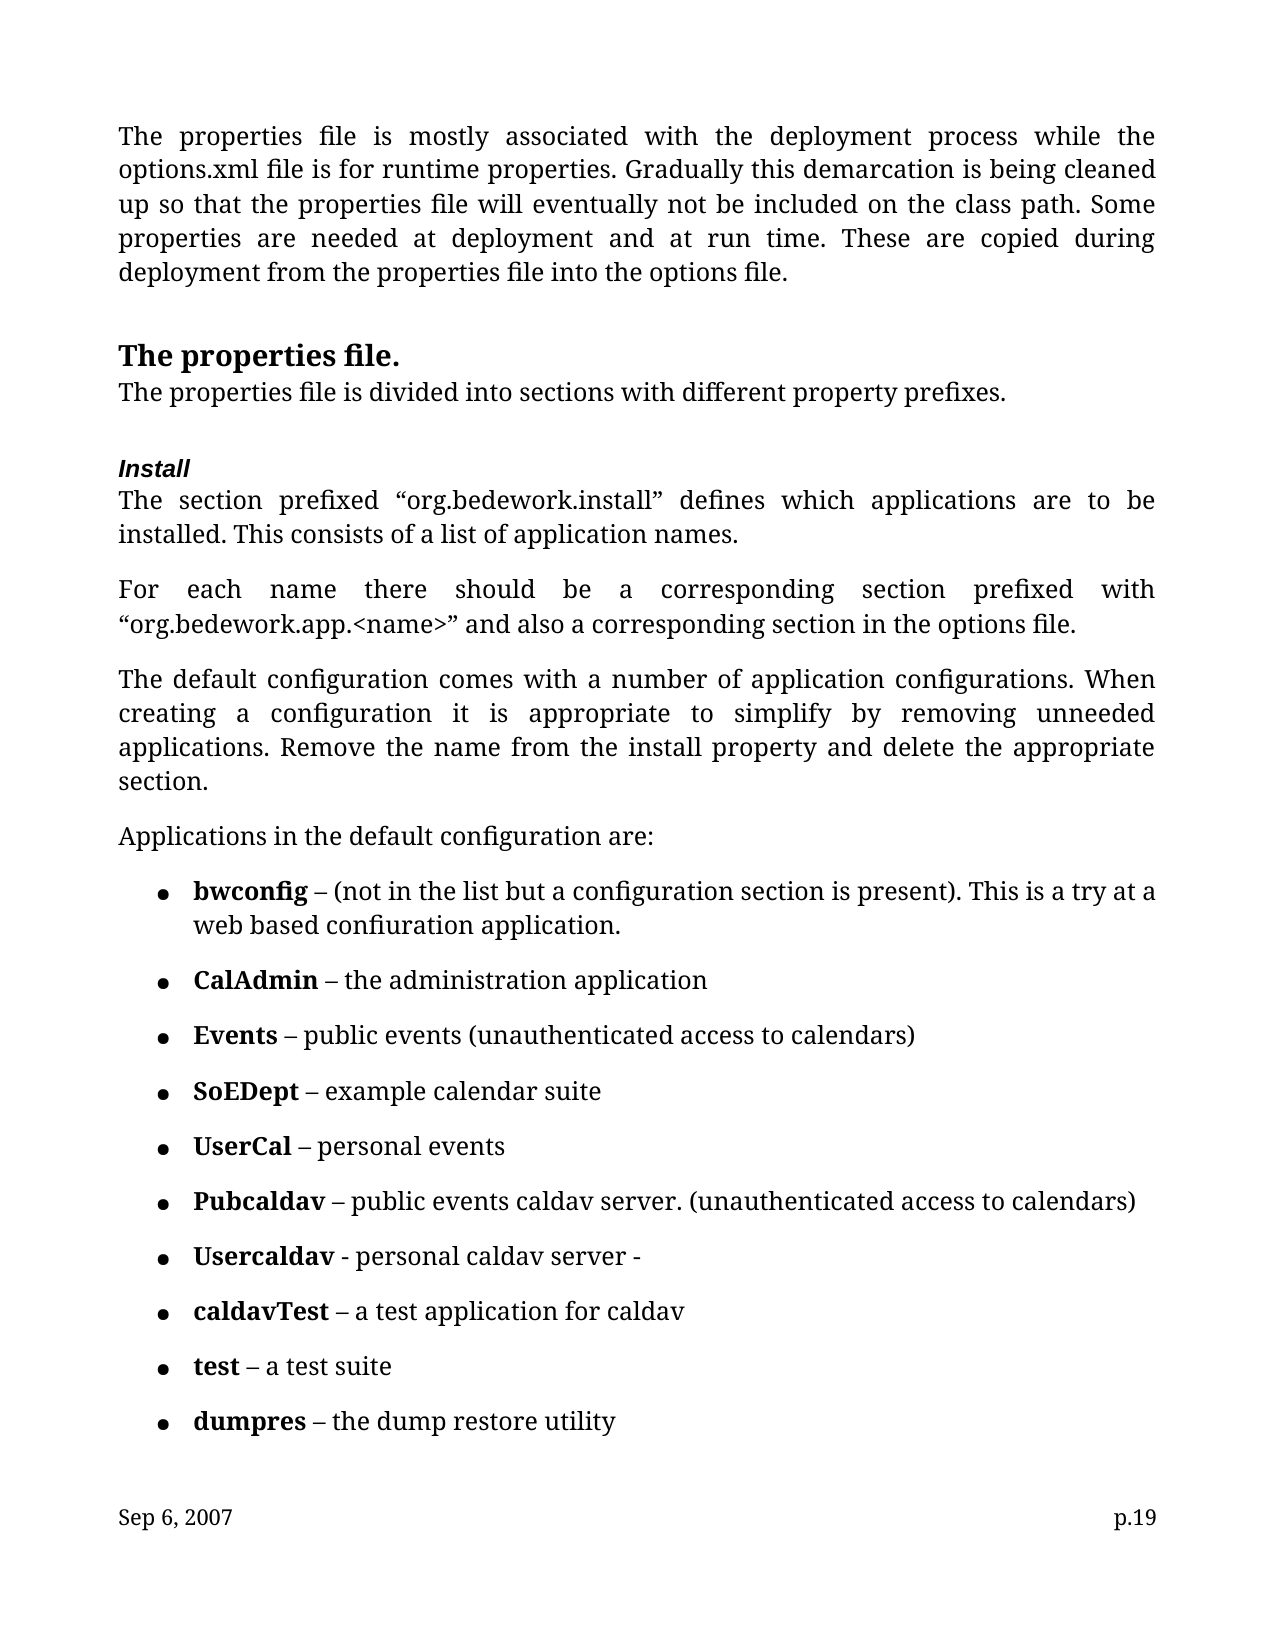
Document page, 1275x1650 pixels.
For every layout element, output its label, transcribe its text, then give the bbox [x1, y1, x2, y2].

list Usercaldav - personal caldav server - [156, 1238, 1157, 1272]
text The default configuration comes with a number of application configurations. When creating a configuration it is appropriate to simplify by removing unneeded applications. Remove the name from the install property and delete the appropriate section. [118, 661, 1157, 798]
text The properties file is divided into sections with different property prefixes. [118, 375, 1157, 409]
list test – a test suite [156, 1349, 1157, 1383]
list bwconfig – (not in the list but a configuration section is present). This is a try at a web based confiuration application. [156, 874, 1157, 942]
text For each name there should be a corresponding section prefixed with “org.bedework.app.<name>” and also a corresponding section in the options file. [118, 572, 1157, 640]
text The section prefixed “org.bedework.install” defines which applications are to be installed. This consists of a list of application names. [118, 483, 1157, 551]
list Pubcaldav – public events caldav server. (unauthenticated access to calendars) [156, 1183, 1157, 1217]
list Events – public events (unauthenticated access to calendars) [156, 1018, 1157, 1052]
subtitle The properties file. [118, 335, 1157, 375]
text Applications in the default configuration are: [118, 819, 1157, 853]
text The properties file is mostly associated with the deployment process while the options.xml file is for runtime properties. Gradually this demarcation is being cleaned up so that the properties file will eventually not be included on the class path. Some properties are needed at deployment and at run time. These are copied during deployment from the properties file into the options file. [118, 118, 1157, 288]
list caldavTest – a test application for caldav [156, 1293, 1157, 1328]
list dumpres – the dump restore utility [156, 1404, 1157, 1438]
subtitle Install [118, 455, 1157, 483]
list CalAdmin – the administration application [156, 963, 1157, 997]
list SoEDept – example calendar suite [156, 1073, 1157, 1107]
list UserCal – personal events [156, 1128, 1157, 1162]
